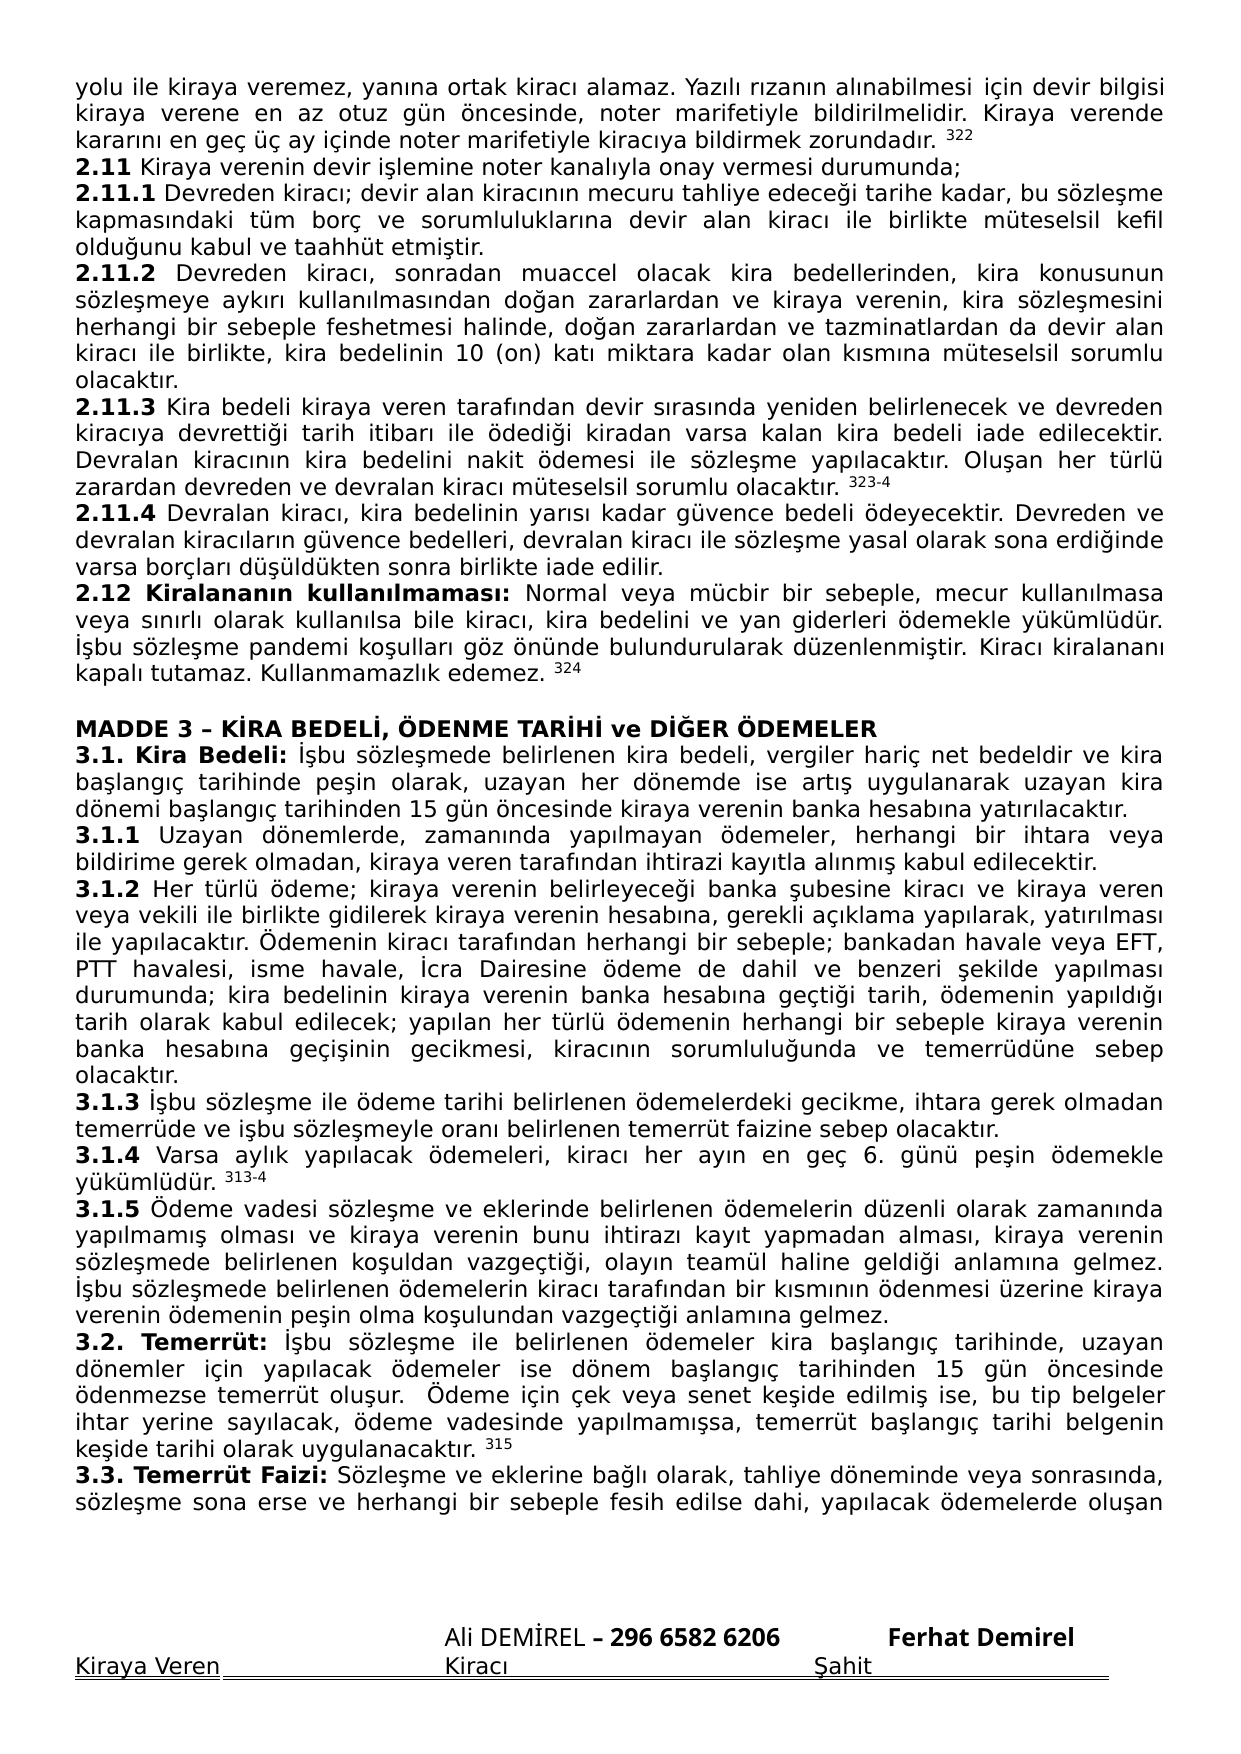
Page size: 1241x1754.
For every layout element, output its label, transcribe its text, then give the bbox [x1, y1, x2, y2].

text 2.11.1 Devreden kiracı; devir alan kiracının mecuru tahliye edeceği tarihe kadar, bu sözleşme kapmasındaki tüm borç ve sorumluluklarına devir alan kiracı ile birlikte müteselsil kefil olduğunu kabul ve taahhüt etmiştir. [75, 180, 1165, 260]
text 2.12 Kiralananın kullanılmaması: Normal veya mücbir bir sebeple, mecur kullanılmasa veya sınırlı olarak kullanılsa bile kiracı, kira bedelini ve yan giderleri ödemekle yükümlüdür. İşbu sözleşme pandemi koşulları göz önünde bulundurularak düzenlenmiştir. Kiracı kiralananı kapalı tutamaz. Kullanmamazlık edemez. 324 [75, 580, 1165, 687]
text 3.1.4 Varsa aylık yapılacak ödemeleri, kiracı her ayın en geç 6. günü peşin ödemekle yükümlüdür. 313-4 [75, 1142, 1165, 1196]
text 3.3. Temerrüt Faizi: Sözleşme ve eklerine bağlı olarak, tahliye döneminde veya sonrasında, sözleşme sona erse ve herhangi bir sebeple fesih edilse dahi, yapılacak ödemelerde oluşan [75, 1462, 1165, 1516]
text 2.11.4 Devralan kiracı, kira bedelinin yarısı kadar güvence bedeli ödeyecektir. Devreden ve devralan kiracıların güvence bedelleri, devralan kiracı ile sözleşme yasal olarak sona erdiğinde varsa borçları düşüldükten sonra birlikte iade edilir. [75, 500, 1165, 580]
text 3.1. Kira Bedeli: İşbu sözleşmede belirlenen kira bedeli, vergiler hariç net bedeldir ve kira başlangıç tarihinde peşin olarak, uzayan her dönemde ise artış uygulanarak uzayan kira dönemi başlangıç tarihinden 15 gün öncesinde kiraya verenin banka hesabına yatırılacaktır. [75, 742, 1165, 822]
text 2.11 Kiraya verenin devir işlemine noter kanalıyla onay vermesi durumunda; [75, 154, 1165, 180]
text 3.2. Temerrüt: İşbu sözleşme ile belirlenen ödemeler kira başlangıç tarihinde, uzayan dönemler için yapılacak ödemeler ise dönem başlangıç tarihinden 15 gün öncesinde ödenmezse temerrüt oluşur. Ödeme için çek veya senet keşide edilmiş ise, bu tip belgeler ihtar yerine sayılacak, ödeme vadesinde yapılmamışsa, temerrüt başlangıç tarihi belgenin keşide tarihi olarak uygulanacaktır. 315 [75, 1329, 1165, 1462]
text 3.1.3 İşbu sözleşme ile ödeme tarihi belirlenen ödemelerdeki gecikme, ihtara gerek olmadan temerrüde ve işbu sözleşmeyle oranı belirlenen temerrüt faizine sebep olacaktır. [75, 1089, 1165, 1142]
text MADDE 3 – KİRA BEDELİ, ÖDENME TARİHİ ve DİĞER ÖDEMELER [75, 716, 1165, 742]
text 3.1.5 Ödeme vadesi sözleşme ve eklerinde belirlenen ödemelerin düzenli olarak zamanında yapılmamış olması ve kiraya verenin bunu ihtirazı kayıt yapmadan alması, kiraya verenin sözleşmede belirlenen koşuldan vazgeçtiği, olayın teamül haline geldiği anlamına gelmez. İşbu sözleşmede belirlenen ödemelerin kiracı tarafından bir kısmının ödenmesi üzerine kiraya verenin ödemenin peşin olma koşulundan vazgeçtiği anlamına gelmez. [75, 1196, 1165, 1329]
text 2.11.3 Kira bedeli kiraya veren tarafından devir sırasında yeniden belirlenecek ve devreden kiracıya devrettiği tarih itibarı ile ödediği kiradan varsa kalan kira bedeli iade edilecektir. Devralan kiracının kira bedelini nakit ödemesi ile sözleşme yapılacaktır. Oluşan her türlü zarardan devreden ve devralan kiracı müteselsil sorumlu olacaktır. 323-4 [75, 394, 1165, 500]
text 3.1.2 Her türlü ödeme; kiraya verenin belirleyeceği banka şubesine kiracı ve kiraya veren veya vekili ile birlikte gidilerek kiraya verenin hesabına, gerekli açıklama yapılarak, yatırılması ile yapılacaktır. Ödemenin kiracı tarafından herhangi bir sebeple; bankadan havale veya EFT, PTT havalesi, isme havale, İcra Dairesine ödeme de dahil ve benzeri şekilde yapılması durumunda; kira bedelinin kiraya verenin banka hesabına geçtiği tarih, ödemenin yapıldığı tarih olarak kabul edilecek; yapılan her türlü ödemenin herhangi bir sebeple kiraya verenin banka hesabına geçişinin gecikmesi, kiracının sorumluluğunda ve temerrüdüne sebep olacaktır. [75, 876, 1165, 1089]
text 3.1.1 Uzayan dönemlerde, zamanında yapılmayan ödemeler, herhangi bir ihtara veya bildirime gerek olmadan, kiraya veren tarafından ihtirazi kayıtla alınmış kabul edilecektir. [75, 822, 1165, 876]
text yolu ile kiraya veremez, yanına ortak kiracı alamaz. Yazılı rızanın alınabilmesi için devir bilgisi kiraya verene en az otuz gün öncesinde, noter marifetiyle bildirilmelidir. Kiraya verende kararını en geç üç ay içinde noter marifetiyle kiracıya bildirmek zorundadır. 322 [75, 74, 1165, 154]
text 2.11.2 Devreden kiracı, sonradan muaccel olacak kira bedellerinden, kira konusunun sözleşmeye aykırı kullanılmasından doğan zararlardan ve kiraya verenin, kira sözleşmesini herhangi bir sebeple feshetmesi halinde, doğan zararlardan ve tazminatlardan da devir alan kiracı ile birlikte, kira bedelinin 10 (on) katı miktara kadar olan kısmına müteselsil sorumlu olacaktır. [75, 260, 1165, 394]
